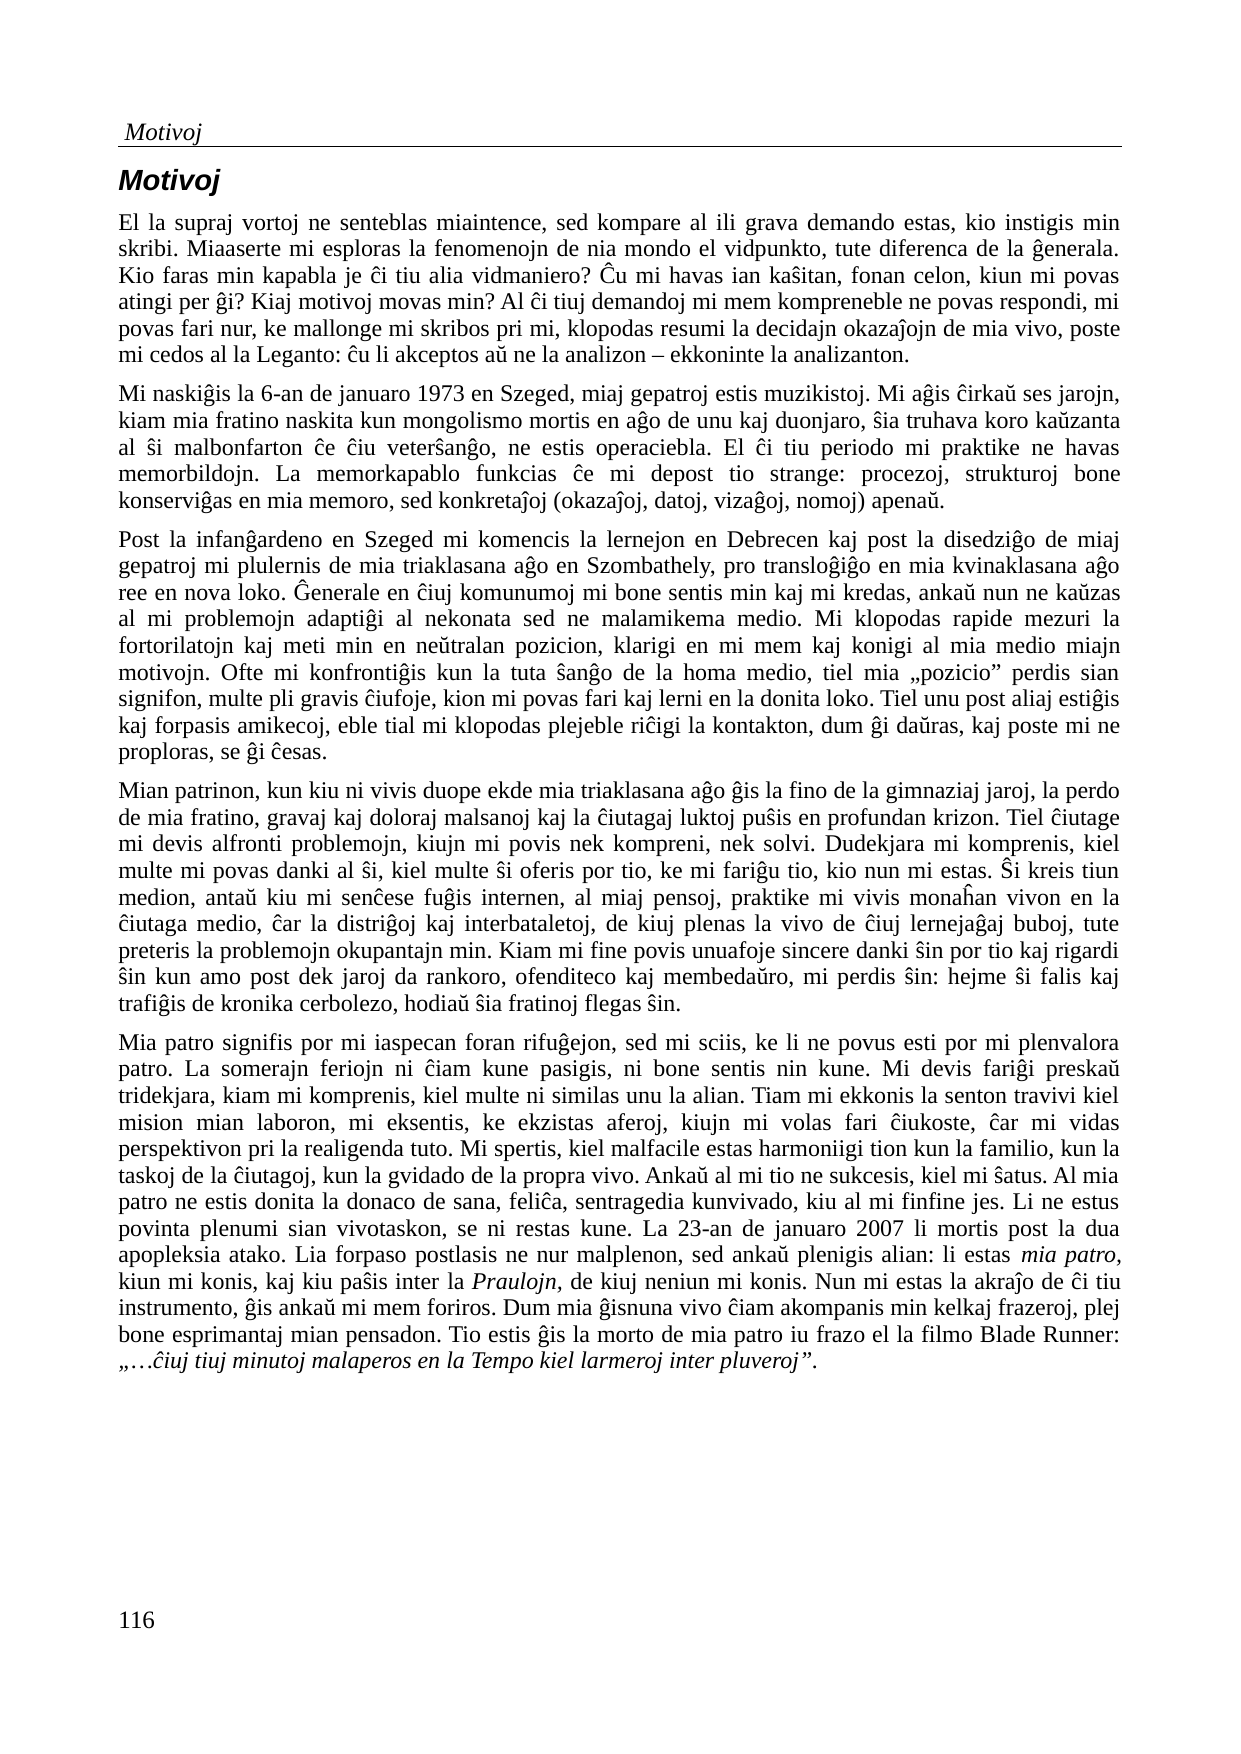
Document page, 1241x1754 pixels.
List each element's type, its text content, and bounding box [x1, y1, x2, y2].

text Mi naskiĝis la 6-an de januaro 1973 en Szeged, miaj gepatroj estis muzikistoj. Mi aĝis ĉirkaŭ ses jarojn, kiam mia fratino naskita kun mongolismo mortis en aĝo de unu kaj duonjaro, ŝia truhava koro kaŭzanta al ŝi malbonfarton ĉe ĉiu veterŝanĝo, ne estis operaciebla. El ĉi tiu periodo mi praktike ne havas memorbildojn. La memorkapablo funkcias ĉe mi depost tio strange: procezoj, strukturoj bone konserviĝas en mia memoro, sed konkretaĵoj (okazaĵoj, datoj, vizaĝoj, nomoj) apenaŭ. [118, 381, 1122, 513]
text Post la infanĝardeno en Szeged mi komencis la lernejon en Debrecen kaj post la disedziĝo de miaj gepatroj mi plulernis de mia triaklasana aĝo en Szombathely, pro transloĝiĝo en mia kvinaklasana aĝo ree en nova loko. Ĝenerale en ĉiuj komunumoj mi bone sentis min kaj mi kredas, ankaŭ nun ne kaŭzas al mi problemojn adaptiĝi al nekonata sed ne malamikema medio. Mi klopodas rapide mezuri la fortorilatojn kaj meti min en neŭtralan pozicion, klarigi en mi mem kaj konigi al mia medio miajn motivojn. Ofte mi konfrontiĝis kun la tuta ŝanĝo de la homa medio, tiel mia „pozicio” perdis sian signifon, multe pli gravis ĉiufoje, kion mi povas fari kaj lerni en la donita loko. Tiel unu post aliaj estiĝis kaj forpasis amikecoj, eble tial mi klopodas plejeble riĉigi la kontakton, dum ĝi daŭras, kaj poste mi ne proploras, se ĝi ĉesas. [118, 526, 1122, 765]
subtitle Motivoj [118, 164, 1122, 196]
text Mian patrinon, kun kiu ni vivis duope ekde mia triaklasana aĝo ĝis la fino de la gimnaziaj jaroj, la perdo de mia fratino, gravaj kaj doloraj malsanoj kaj la ĉiutagaj luktoj puŝis en profundan krizon. Tiel ĉiutage mi devis alfronti problemojn, kiujn mi povis nek kompreni, nek solvi. Dudekjara mi komprenis, kiel multe mi povas danki al ŝi, kiel multe ŝi oferis por tio, ke mi fariĝu tio, kio nun mi estas. Ŝi kreis tiun medion, antaŭ kiu mi senĉese fuĝis internen, al miaj pensoj, praktike mi vivis monaĥan vivon en la ĉiutaga medio, ĉar la distriĝoj kaj interbataletoj, de kiuj plenas la vivo de ĉiuj lernejaĝaj buboj, tute preteris la problemojn okupantajn min. Kiam mi fine povis unuafoje sincere danki ŝin por tio kaj rigardi ŝin kun amo post dek jaroj da rankoro, ofenditeco kaj membedaŭro, mi perdis ŝin: hejme ŝi falis kaj trafiĝis de kronika cerbolezo, hodiaŭ ŝia fratinoj flegas ŝin. [118, 777, 1122, 1016]
text El la supraj vortoj ne senteblas miaintence, sed kompare al ili grava demando estas, kio instigis min skribi. Miaaserte mi esploras la fenomenojn de nia mondo el vidpunkto, tute diferenca de la ĝenerala. Kio faras min kapabla je ĉi tiu alia vidmaniero? Ĉu mi havas ian kaŝitan, fonan celon, kiun mi povas atingi per ĝi? Kiaj motivoj movas min? Al ĉi tiuj demandoj mi mem kompreneble ne povas respondi, mi povas fari nur, ke mallonge mi skribos pri mi, klopodas resumi la decidajn okazaĵojn de mia vivo, poste mi cedos al la Leganto: ĉu li akceptos aŭ ne la analizon – ekkoninte la analizanton. [118, 209, 1122, 368]
text Mia patro signifis por mi iaspecan foran rifuĝejon, sed mi sciis, ke li ne povus esti por mi plenvalora patro. La somerajn feriojn ni ĉiam kune pasigis, ni bone sentis nin kune. Mi devis fariĝi preskaŭ tridekjara, kiam mi komprenis, kiel multe ni similas unu la alian. Tiam mi ekkonis la senton travivi kiel mision mian laboron, mi eksentis, ke ekzistas aferoj, kiujn mi volas fari ĉiukoste, ĉar mi vidas perspektivon pri la realigenda tuto. Mi spertis, kiel malfacile estas harmoniigi tion kun la familio, kun la taskoj de la ĉiutagoj, kun la gvidado de la propra vivo. Ankaŭ al mi tio ne sukcesis, kiel mi ŝatus. Al mia patro ne estis donita la donaco de sana, feliĉa, sentragedia kunvivado, kiu al mi finfine jes. Li ne estus povinta plenumi sian vivotaskon, se ni restas kune. La 23-an de januaro 2007 li mortis post la dua apopleksia atako. Lia forpaso postlasis ne nur malplenon, sed ankaŭ plenigis alian: li estas mia patro, kiun mi konis, kaj kiu paŝis inter la Praulojn, de kiuj neniun mi konis. Nun mi estas la akraĵo de ĉi tiu instrumento, ĝis ankaŭ mi mem foriros. Dum mia ĝisnuna vivo ĉiam akompanis min kelkaj frazeroj, plej bone esprimantaj mian pensadon. Tio estis ĝis la morto de mia patro iu frazo el la filmo Blade Runner: „…ĉiuj tiuj minutoj malaperos en la Tempo kiel larmeroj inter pluveroj”. [118, 1029, 1122, 1374]
